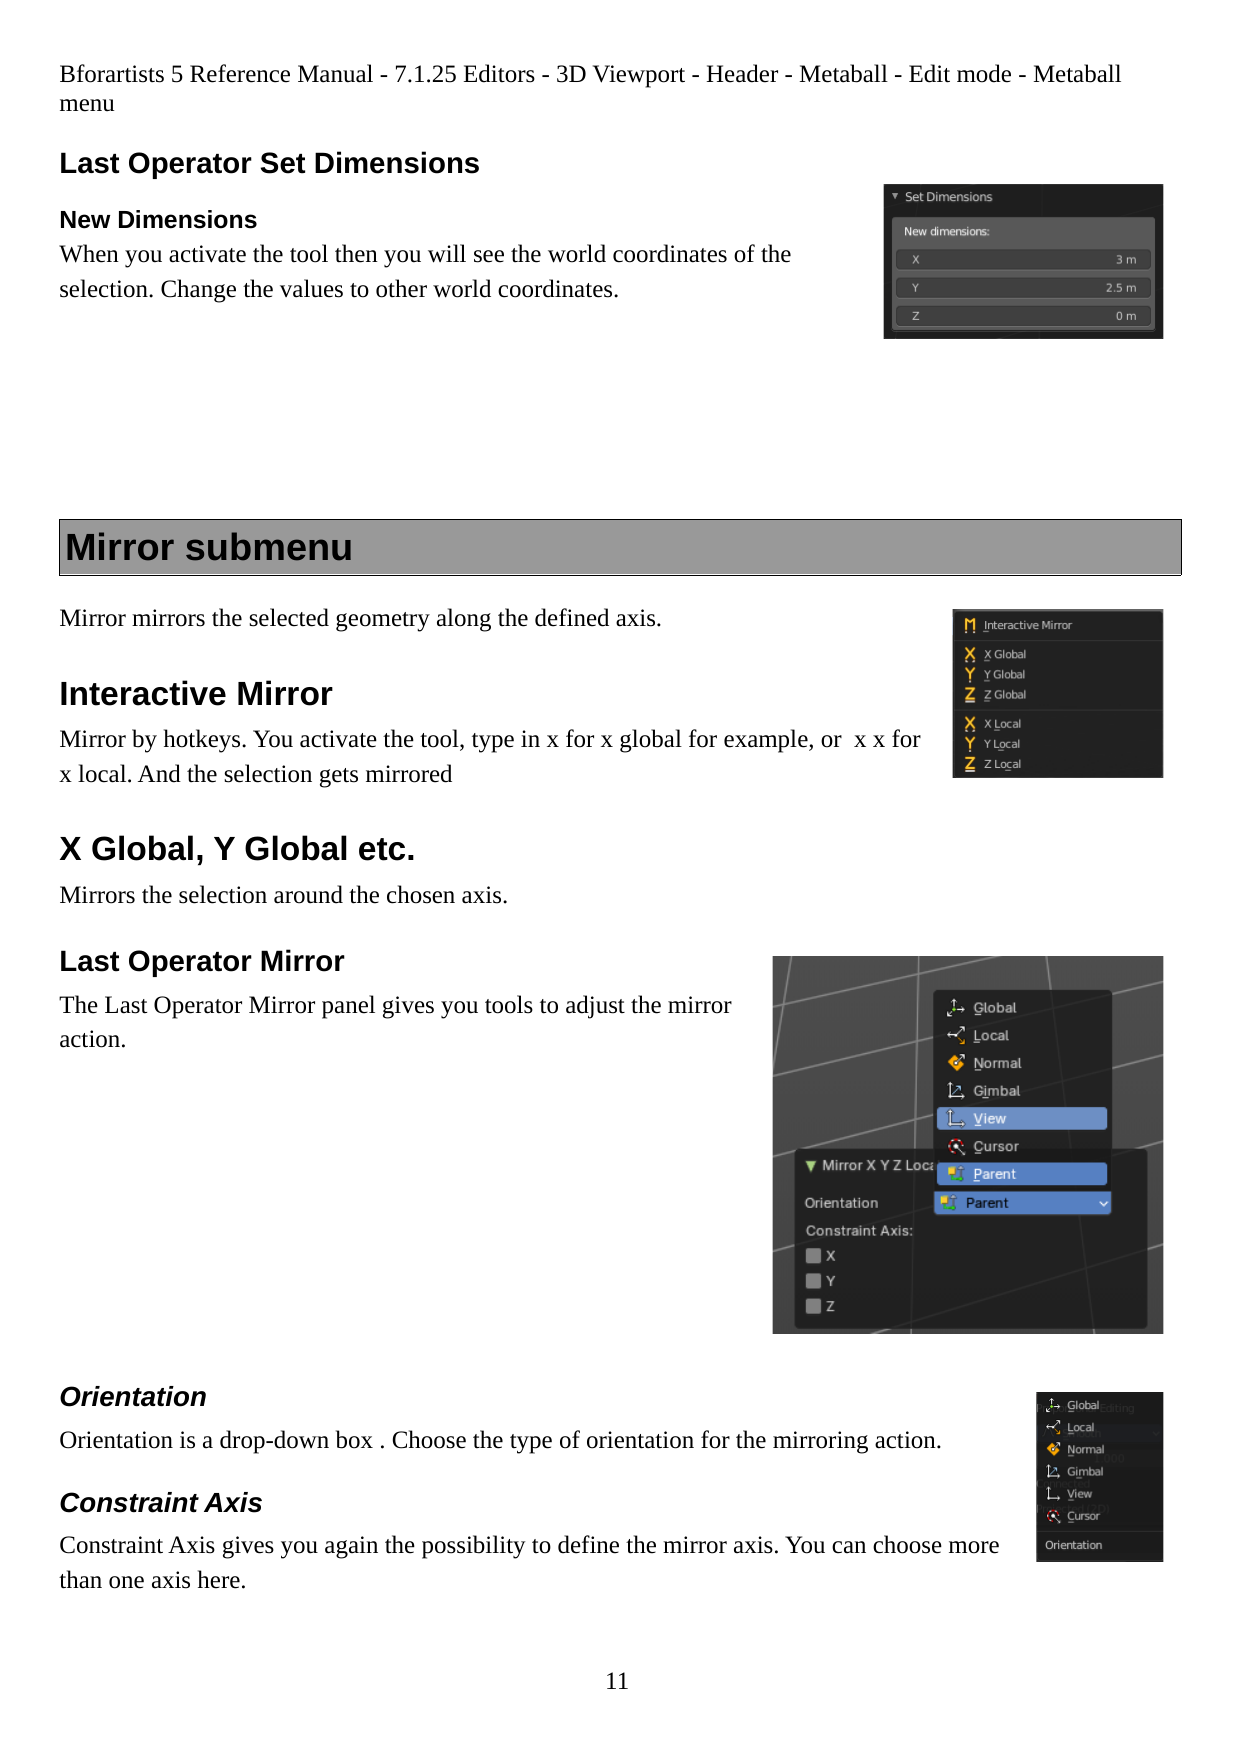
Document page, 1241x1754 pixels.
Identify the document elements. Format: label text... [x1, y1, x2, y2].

text The Last Operator Mirror panel gives you tools to adjust the mirror action. [59, 990, 772, 1053]
subtitle Constraint Axis [59, 1486, 1036, 1518]
subtitle Orientation [59, 1380, 1181, 1412]
text Mirror by hotkeys. You activate the tool, type in x for x global for example, or x x for x local. And the selection gets mirrored [59, 724, 1181, 788]
table_header Mirror submenu [60, 520, 1181, 574]
text Mirror mirrors the selected geometry along the defined axis. [59, 603, 1181, 632]
text Constraint Axis gives you again the possibility to define the mirror axis. You can choose more than one axis here. [59, 1531, 1181, 1594]
picture [1036, 1392, 1164, 1562]
subtitle New Dimensions [59, 205, 883, 233]
subtitle Last Operator Set Dimensions [59, 146, 1181, 180]
subtitle [1164, 205, 1181, 233]
subtitle [1164, 673, 1181, 712]
text Orientation is a drop-down box . Choose the type of orientation for the mirroring action. [59, 1425, 1036, 1453]
text When you activate the tool then you will see the world coordinates of the selection. Change the values to other world coordinates. [59, 239, 883, 303]
subtitle Interactive Mirror [59, 673, 952, 712]
picture [772, 956, 1164, 1334]
subtitle X Global, Y Global etc. [59, 829, 1181, 867]
picture [883, 184, 1164, 339]
subtitle Last Operator Mirror [59, 944, 1181, 977]
text Mirrors the selection around the chosen axis. [59, 880, 1181, 909]
picture [952, 609, 1164, 778]
subtitle [1164, 1486, 1181, 1518]
